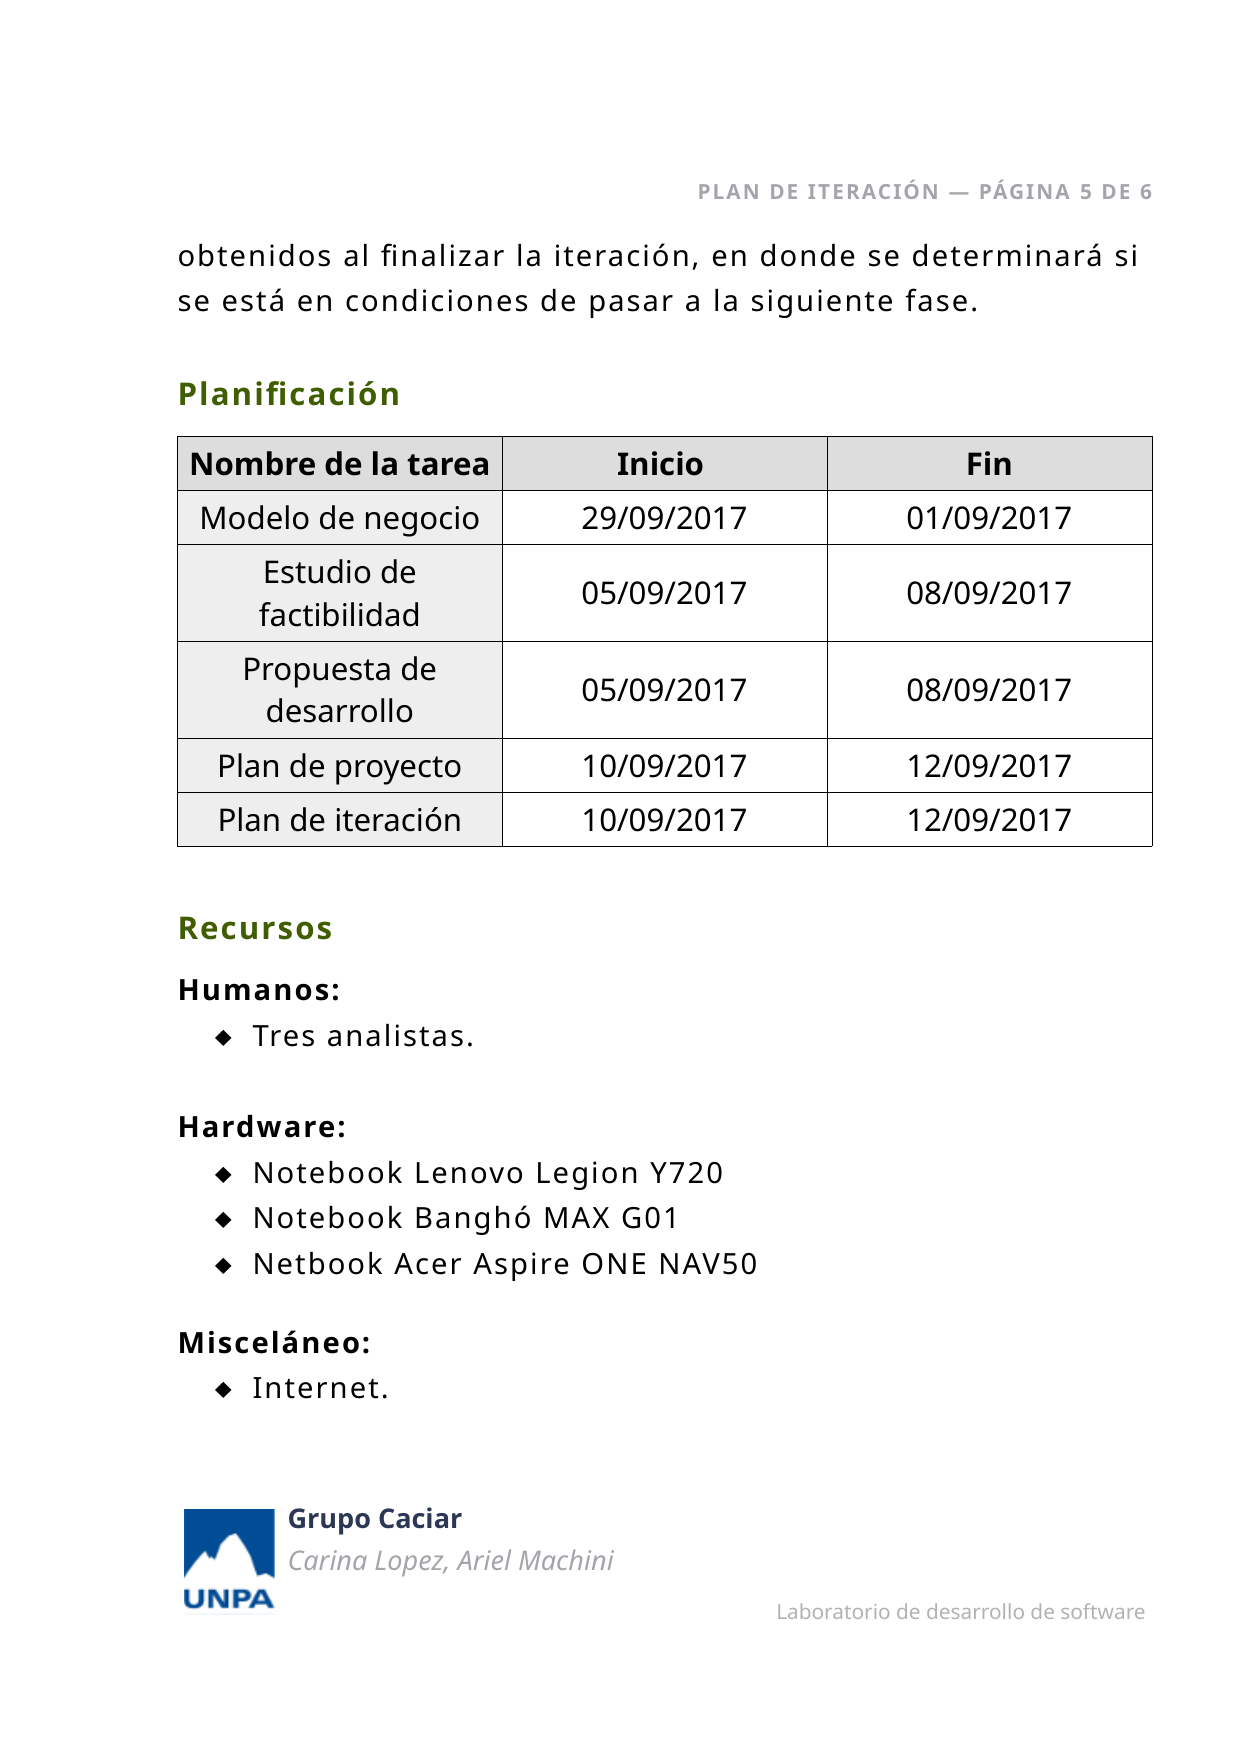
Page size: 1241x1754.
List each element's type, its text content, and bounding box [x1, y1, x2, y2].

list Netbook Acer Aspire ONE NAV50 [215, 1243, 1152, 1283]
table_cell 29/09/2017 [503, 491, 827, 544]
text Humanos: [177, 969, 1152, 1009]
table_header Nombre de la tarea [178, 437, 502, 490]
table_header Fin [828, 437, 1152, 490]
table_cell Plan de iteración [178, 793, 502, 846]
table_cell 10/09/2017 [503, 739, 827, 792]
text Planificación [177, 372, 1152, 414]
text obtenidos al finalizar la iteración, en donde se determinará si se está en condiciones de pasar a la siguiente fase. [177, 235, 1152, 320]
table_cell Estudio de factibilidad [178, 545, 502, 641]
table_cell 12/09/2017 [828, 793, 1152, 846]
table_cell 12/09/2017 [828, 739, 1152, 792]
picture [184, 1509, 275, 1615]
list Tres analistas. [215, 1015, 1152, 1055]
list Internet. [215, 1367, 1152, 1407]
list Notebook Lenovo Legion Y720 [215, 1152, 1152, 1192]
table_cell 05/09/2017 [503, 545, 827, 641]
text Hardware: [177, 1106, 1152, 1146]
table_cell 05/09/2017 [503, 642, 827, 738]
text Recursos [177, 906, 1152, 948]
table_cell 10/09/2017 [503, 793, 827, 846]
table_header Inicio [503, 437, 827, 490]
table_cell 01/09/2017 [828, 491, 1152, 544]
table_cell 08/09/2017 [828, 642, 1152, 738]
list Notebook Banghó MAX G01 [215, 1198, 1152, 1237]
table_cell Plan de proyecto [178, 739, 502, 792]
text Misceláneo: [177, 1322, 1152, 1362]
table_cell Modelo de negocio [178, 491, 502, 544]
table_cell Propuesta de desarrollo [178, 642, 502, 738]
table_cell 08/09/2017 [828, 545, 1152, 641]
